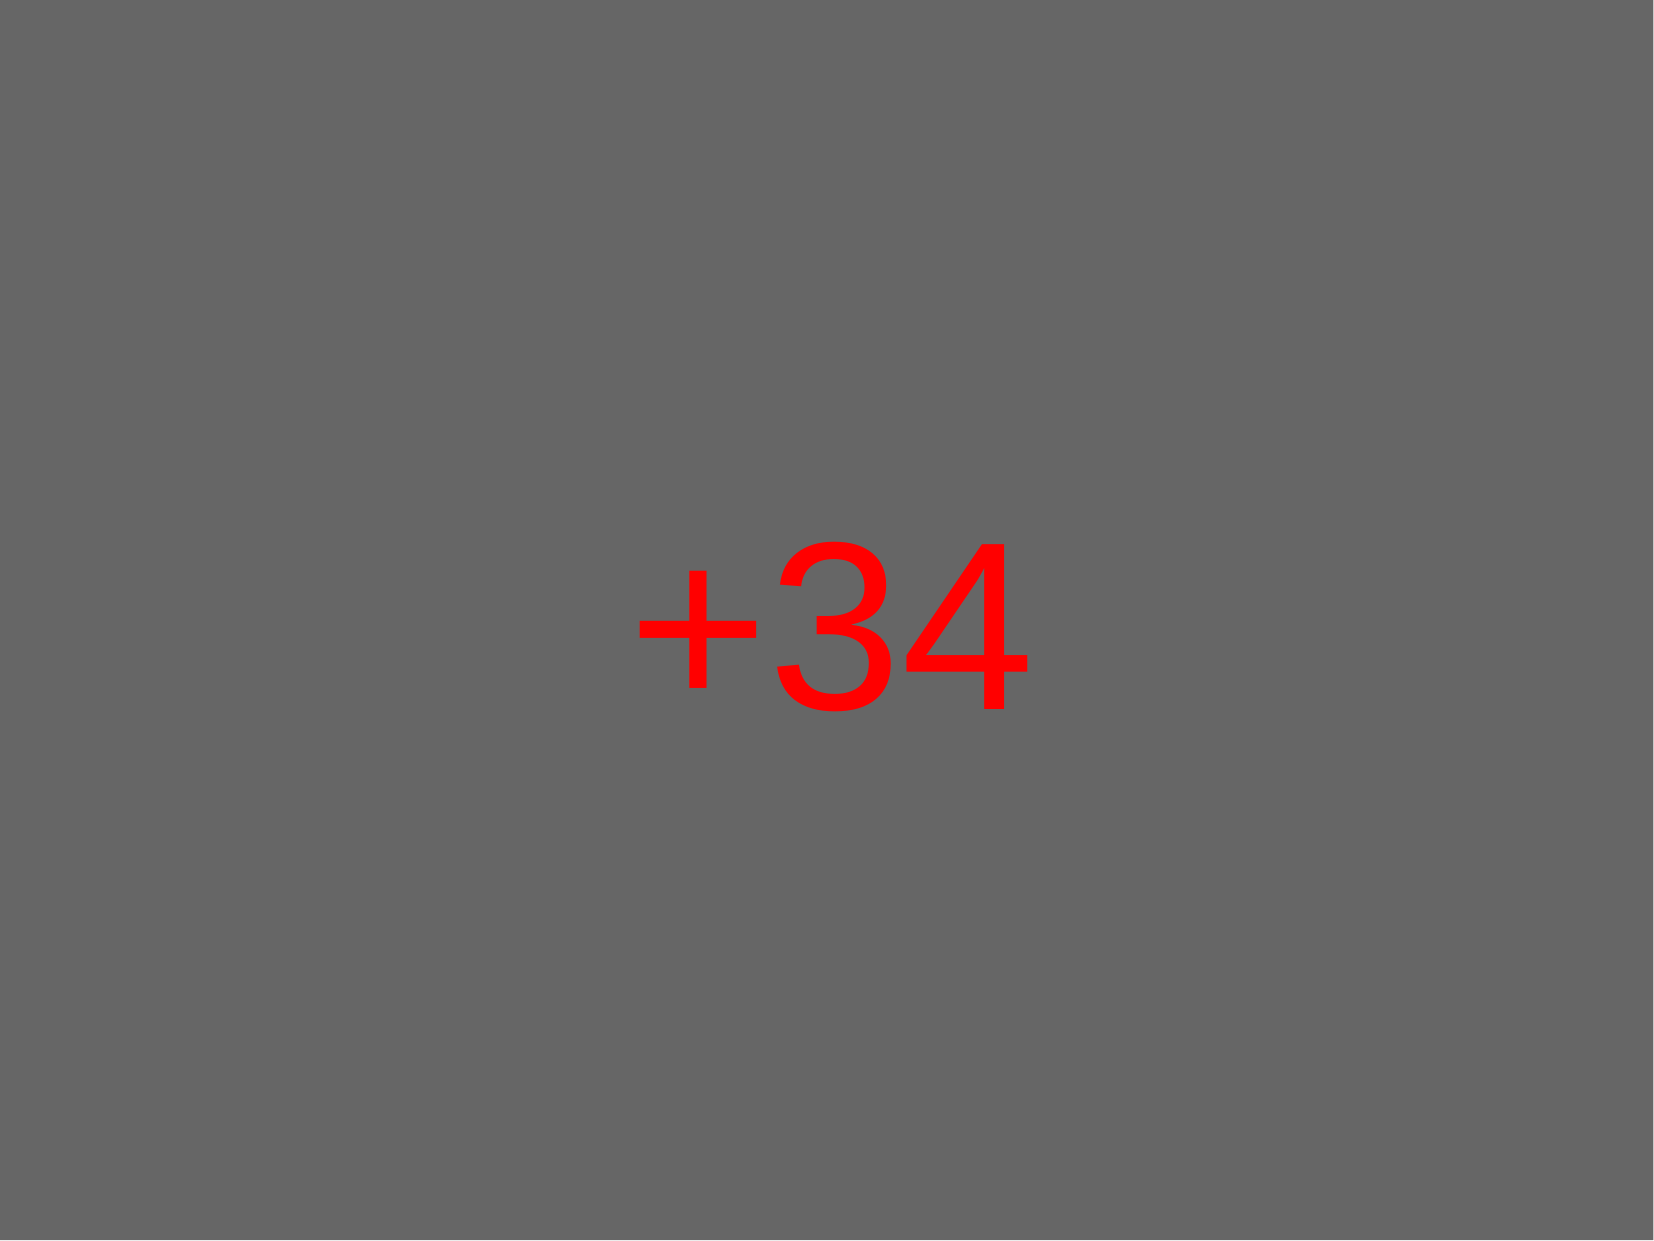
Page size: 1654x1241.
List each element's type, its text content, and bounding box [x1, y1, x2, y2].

text_box [0, 0, 1654, 1241]
text_box +34 [614, 485, 1111, 780]
